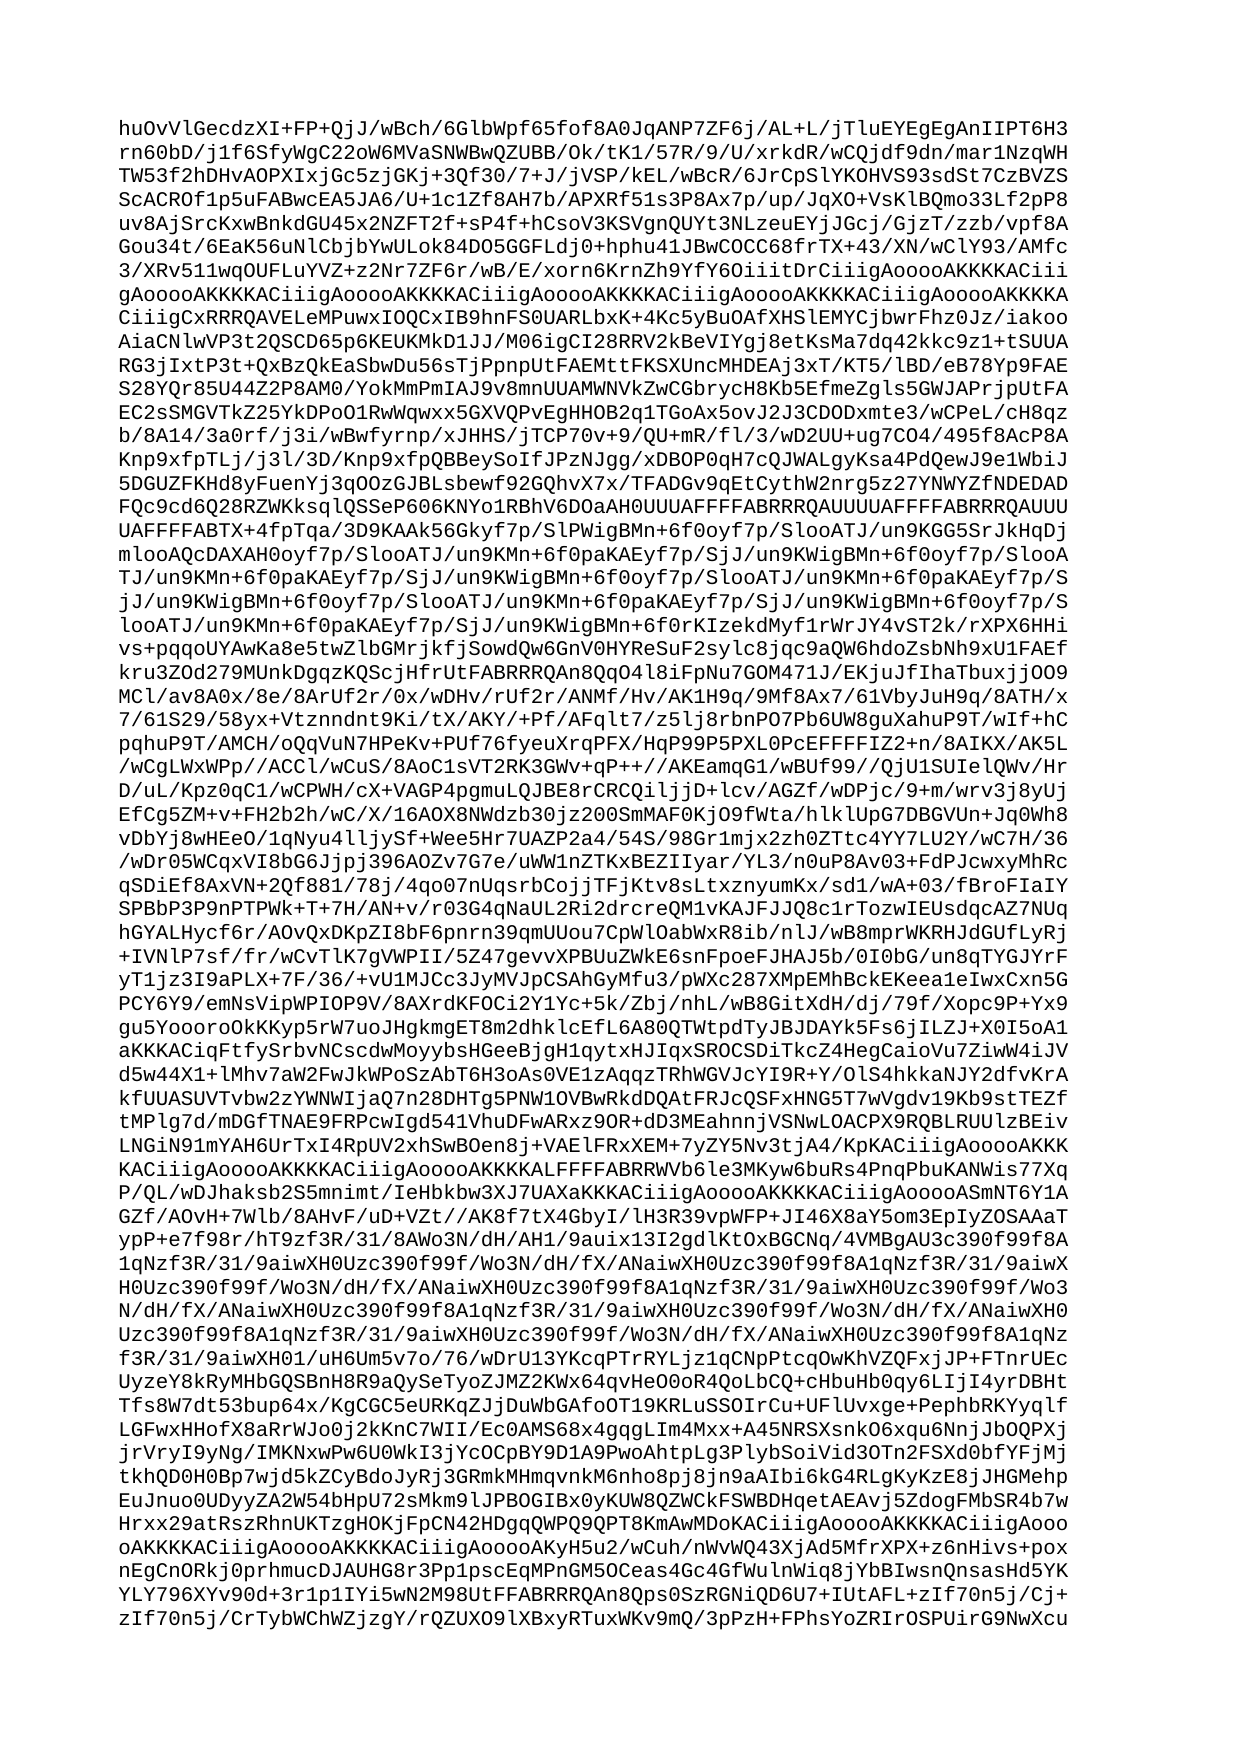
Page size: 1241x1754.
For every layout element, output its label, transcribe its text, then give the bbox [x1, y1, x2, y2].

text kfUUASUVTvbw2zYWNWIjaQ7n28DHTg5PNW1OVBwRkdDQAtFRJcQSFxHNG5T7wVgdv19Kb9stTEZf [118, 1088, 1122, 1111]
text uv8AjSrcKxwBnkdGU45x2NZFT2f+sP4f+hCsoV3KSVgnQUYt3NLzeuEYjJGcj/GjzT/zzb/vpf8A [118, 213, 1122, 236]
text KACiiigAooooAKKKKACiiigAooooAKKKKALFFFFABRRWVb6le3MKyw6buRs4PnqPbuKANWis77Xq [118, 1158, 1122, 1182]
text UyzeY8kRyMHbGQSBnH8R9aQySeTyoZJMZ2KWx64qvHeO0oR4QoLbCQ+cHbuHb0qy6LIjI4yrDBHt [118, 1371, 1122, 1395]
text N/dH/fX/ANaiwXH0Uzc390f99f8A1qNzf3R/31/9aiwXH0Uzc390f99f/Wo3N/dH/fX/ANaiwXH0 [118, 1300, 1122, 1324]
text PCY6Y9/emNsVipWPIOP9V/8AXrdKFOCi2Y1Yc+5k/Zbj/nhL/wB8GitXdH/dj/79f/Xopc9P+Yx9 [118, 993, 1122, 1017]
text hGYALHycf6r/AOvQxDKpZI8bF6pnrn39qmUUou7CpWlOabWxR8ib/nlJ/wB8mprWKRHJdGUfLyRj [118, 922, 1122, 946]
text /wDr05WCqxVI8bG6Jjpj396AOZv7G7e/uWW1nZTKxBEZIIyar/YL3/n0uP8Av03+FdPJcwxyMhRc [118, 851, 1122, 875]
text 1qNzf3R/31/9aiwXH0Uzc390f99f/Wo3N/dH/fX/ANaiwXH0Uzc390f99f8A1qNzf3R/31/9aiwX [118, 1253, 1122, 1277]
text 7/61S29/58yx+Vtznndnt9Ki/tX/AKY/+Pf/AFqlt7/z5lj8rbnPO7Pb6UW8guXahuP9T/wIf+hC [118, 709, 1122, 733]
text P/QL/wDJhaksb2S5mnimt/IeHbkbw3XJ7UAXaKKKACiiigAooooAKKKKACiiigAooooASmNT6Y1A [118, 1182, 1122, 1206]
text LGFwxHHofX8aRrWJo0j2kKnC7WII/Ec0AMS68x4gqgLIm4Mxx+A45NRSXsnkO6xqu6NnjJbOQPXj [118, 1419, 1122, 1442]
text Knp9xfpTLj/j3l/3D/Knp9xfpQBBeySoIfJPzNJgg/xDBOP0qH7cQJWALgyKsa4PdQewJ9e1WbiJ [118, 449, 1122, 473]
text EuJnuo0UDyyZA2W54bHpU72sMkm9lJPBOGIBx0yKUW8QZWCkFSWBDHqetAEAvj5ZdogFMbSR4b7w [118, 1489, 1122, 1513]
text vs+pqqoUYAwKa8e5twZlbGMrjkfjSowdQw6GnV0HYReSuF2sylc8jqc9aQW6hdoZsbNh9xU1FAEf [118, 638, 1122, 662]
text UAFFFFABTX+4fpTqa/3D9KAAk56Gkyf7p/SlPWigBMn+6f0oyf7p/SlooATJ/un9KGG5SrJkHqDj [118, 520, 1122, 544]
text pqhuP9T/AMCH/oQqVuN7HPeKv+PUf76fyeuXrqPFX/HqP99P5PXL0PcEFFFFIZ2+n/8AIKX/AK5L [118, 733, 1122, 757]
text looATJ/un9KMn+6f0paKAEyf7p/SjJ/un9KWigBMn+6f0rKIzekdMyf1rWrJY4vST2k/rXPX6HHi [118, 615, 1122, 638]
text 5DGUZFKHd8yFuenYj3qOOzGJBLsbewf92GQhvX7x/TFADGv9qEtCythW2nrg5z27YNWYZfNDEDAD [118, 473, 1122, 496]
text jrVryI9yNg/IMKNxwPw6U0WkI3jYcOCpBY9D1A9PwoAhtpLg3PlybSoiVid3OTn2FSXd0bfYFjMj [118, 1442, 1122, 1466]
text H0Uzc390f99f/Wo3N/dH/fX/ANaiwXH0Uzc390f99f8A1qNzf3R/31/9aiwXH0Uzc390f99f/Wo3 [118, 1277, 1122, 1300]
text Gou34t/6EaK56uNlCbjbYwULok84DO5GGFLdj0+hphu41JBwCOCC68frTX+43/XN/wClY93/AMfc [118, 236, 1122, 260]
text mlooAQcDAXAH0oyf7p/SlooATJ/un9KMn+6f0paKAEyf7p/SjJ/un9KWigBMn+6f0oyf7p/SlooA [118, 544, 1122, 567]
text FQc9cd6Q28RZWKksqlQSSeP606KNYo1RBhV6DOaAH0UUUAFFFFABRRRQAUUUUAFFFFABRRRQAUUU [118, 496, 1122, 520]
text vDbYj8wHEeO/1qNyu4lljySf+Wee5Hr7UAZP2a4/54S/98Gr1mjx2zh0ZTtc4YY7LU2Y/wC7H/36 [118, 827, 1122, 851]
text AiaCNlwVP3t2QSCD65p6KEUKMkD1JJ/M06igCI28RRV2kBeVIYgj8etKsMa7dq42kkc9z1+tSUUA [118, 331, 1122, 354]
text /wCgLWxWPp//ACCl/wCuS/8AoC1sVT2RK3GWv+qP++//AKEamqG1/wBUf99//QjU1SUIelQWv/Hr [118, 757, 1122, 780]
text RG3jIxtP3t+QxBzQkEaSbwDu56sTjPpnpUtFAEMttFKSXUncMHDEAj3xT/KT5/lBD/eB78Yp9FAE [118, 354, 1122, 378]
text f3R/31/9aiwXH01/uH6Um5v7o/76/wDrU13YKcqPTrRYLjz1qCNpPtcqOwKhVZQFxjJP+FTnrUEc [118, 1348, 1122, 1371]
text b/8A14/3a0rf/j3i/wBwfyrnp/xJHHS/jTCP70v+9/QU+mR/fl/3/wD2UU+ug7CO4/495f8AcP8A [118, 426, 1122, 449]
text jJ/un9KWigBMn+6f0oyf7p/SlooATJ/un9KMn+6f0paKAEyf7p/SjJ/un9KWigBMn+6f0oyf7p/S [118, 591, 1122, 615]
text tkhQD0H0Bp7wjd5kZCyBdoJyRj3GRmkMHmqvnkM6nho8pj8jn9aAIbi6kG4RLgKyKzE8jJHGMehp [118, 1466, 1122, 1489]
text +IVNlP7sf/fr/wCvTlK7gVWPII/5Z47gevvXPBUuZWkE6snFpoeFJHAJ5b/0I0bG/un8qTYGJYrF [118, 946, 1122, 969]
text EC2sSMGVTkZ25YkDPoO1RwWqwxx5GXVQPvEgHHOB2q1TGoAx5ovJ2J3CDODxmte3/wCPeL/cH8qz [118, 402, 1122, 426]
text ypP+e7f98r/hT9zf3R/31/8AWo3N/dH/AH1/9auix13I2gdlKtOxBGCNq/4VMBgAU3c390f99f8A [118, 1229, 1122, 1253]
text Uzc390f99f8A1qNzf3R/31/9aiwXH0Uzc390f99f/Wo3N/dH/fX/ANaiwXH0Uzc390f99f8A1qNz [118, 1324, 1122, 1348]
text qSDiEf8AxVN+2Qf881/78j/4qo07nUqsrbCojjTFjKtv8sLtxznyumKx/sd1/wA+03/fBroFIaIY [118, 875, 1122, 898]
text CiiigCxRRRQAVELeMPuwxIOQCxIB9hnFS0UARLbxK+4Kc5yBuOAfXHSlEMYCjbwrFhz0Jz/iakoo [118, 307, 1122, 331]
text kru3ZOd279MUnkDgqzKQScjHfrUtFABRRRQAn8QqO4l8iFpNu7GOM471J/EKjuJfIhaTbuxjjOO9 [118, 662, 1122, 686]
text d5w44X1+lMhv7aW2FwJkWPoSzAbT6H3oAs0VE1zAqqzTRhWGVJcYI9R+Y/OlS4hkkaNJY2dfvKrA [118, 1064, 1122, 1088]
text 3/XRv511wqOUFLuYVZ+z2Nr7ZF6r/wB/E/xorn6KrnZh9YfY6OiiitDrCiiigAooooAKKKKACiii [118, 260, 1122, 284]
text MCl/av8A0x/8e/8ArUf2r/0x/wDHv/rUf2r/ANMf/Hv/AK1H9q/9Mf8Ax7/61VbyJuH9q/8ATH/x [118, 686, 1122, 709]
text SPBbP3P9nPTPWk+T+7H/AN+v/r03G4qNaUL2Ri2drcreQM1vKAJFJJQ8c1rTozwIEUsdqcAZ7NUq [118, 898, 1122, 922]
text Tfs8W7dt53bup64x/KgCGC5eURKqZJjDuWbGAfoOT19KRLuSSOIrCu+UFlUvxge+PephbRKYyqlf [118, 1395, 1122, 1419]
text D/uL/Kpz0qC1/wCPWH/cX+VAGP4pgmuLQJBE8rCRCQiljjD+lcv/AGZf/wDPjc/9+m/wrv3j8yUj [118, 780, 1122, 804]
text EfCg5ZM+v+FH2b2h/wC/X/16AOX8NWdzb30jz200SmMAF0KjO9fWta/hlklUpG7DBGVUn+Jq0Wh8 [118, 804, 1122, 827]
text Hrxx29atRszRhnUKTzgHOKjFpCN42HDgqQWPQ9QPT8KmAwMDoKACiiigAooooAKKKKACiiigAooo [118, 1513, 1122, 1537]
text gAooooAKKKKACiiigAooooAKKKKACiiigAooooAKKKKACiiigAooooAKKKKACiiigAooooAKKKKA [118, 284, 1122, 307]
text oAKKKKACiiigAooooAKKKKACiiigAooooAKyH5u2/wCuh/nWvWQ43XjAd5MfrXPX+z6nHivs+pox [118, 1537, 1122, 1561]
text rn60bD/j1f6SfyWgC22oW6MVaSNWBwQZUBB/Ok/tK1/57R/9/U/xrkdR/wCQjdf9dn/mar1NzqWH [118, 142, 1122, 165]
text ScACROf1p5uFABwcEA5JA6/U+1c1Zf8AH7b/APXRf51s3P8Ax7p/up/JqXO+VsKlBQmo33Lf2pP8 [118, 189, 1122, 213]
text nEgCnORkj0prhmucDJAUHG8r3Pp1pscEqMPnGM5OCeas4Gc4GfWulnWiq8jYbBIwsnQnsasHd5YK [118, 1561, 1122, 1584]
text TJ/un9KMn+6f0paKAEyf7p/SjJ/un9KWigBMn+6f0oyf7p/SlooATJ/un9KMn+6f0paKAEyf7p/S [118, 567, 1122, 591]
text YLY796XYv90d+3r1p1IYi5wN2M98UtFFABRRRQAn8Qps0SzRGNiQD6U7+IUtAFL+zIf70n5j/Cj+ [118, 1584, 1122, 1608]
text gu5YoooroOkKKyp5rW7uoJHgkmgET8m2dhklcEfL6A80QTWtpdTyJBJDAYk5Fs6jILZJ+X0I5oA1 [118, 1017, 1122, 1040]
text TW53f2hDHvAOPXIxjGc5zjGKj+3Qf30/7+J/jVSP/kEL/wBcR/6JrCpSlYKOHVS93sdSt7CzBVZS [118, 165, 1122, 189]
text LNGiN91mYAH6UrTxI4RpUV2xhSwBOen8j+VAElFRxXEM+7yZY5Nv3tjA4/KpKACiiigAooooAKKK [118, 1135, 1122, 1158]
text huOvVlGecdzXI+FP+QjJ/wBch/6GlbWpf65fof8A0JqANP7ZF6j/AL+L/jTluEYEgEgAnIIPT6H3 [118, 118, 1122, 142]
text GZf/AOvH+7Wlb/8AHvF/uD+VZt//AK8f7tX4GbyI/lH3R39vpWFP+JI46X8aY5om3EpIyZOSAAaT [118, 1206, 1122, 1229]
text yT1jz3I9aPLX+7F/36/+vU1MJCc3JyMVJpCSAhGyMfu3/pWXc287XMpEMhBckEKeea1eIwxCxn5G [118, 969, 1122, 993]
text S28YQr85U44Z2P8AM0/YokMmPmIAJ9v8mnUUAMWNVkZwCGbrycH8Kb5EfmeZgls5GWJAPrjpUtFA [118, 378, 1122, 402]
text tMPlg7d/mDGfTNAE9FRPcwIgd541VhuDFwARxz9OR+dD3MEahnnjVSNwLOACPX9RQBLRUUlzBEiv [118, 1111, 1122, 1135]
text zIf70n5j/CrTybWChWZjzgY/rQZUXO9lXBxyRTuxWKv9mQ/3pPzH+FPhsYoZRIrOSPUirG9NwXcu [118, 1608, 1122, 1631]
text aKKKACiqFtfySrbvNCscdwMoyybsHGeeBjgH1qytxHJIqxSROCSDiTkcZ4HegCaioVu7ZiwW4iJV [118, 1040, 1122, 1064]
